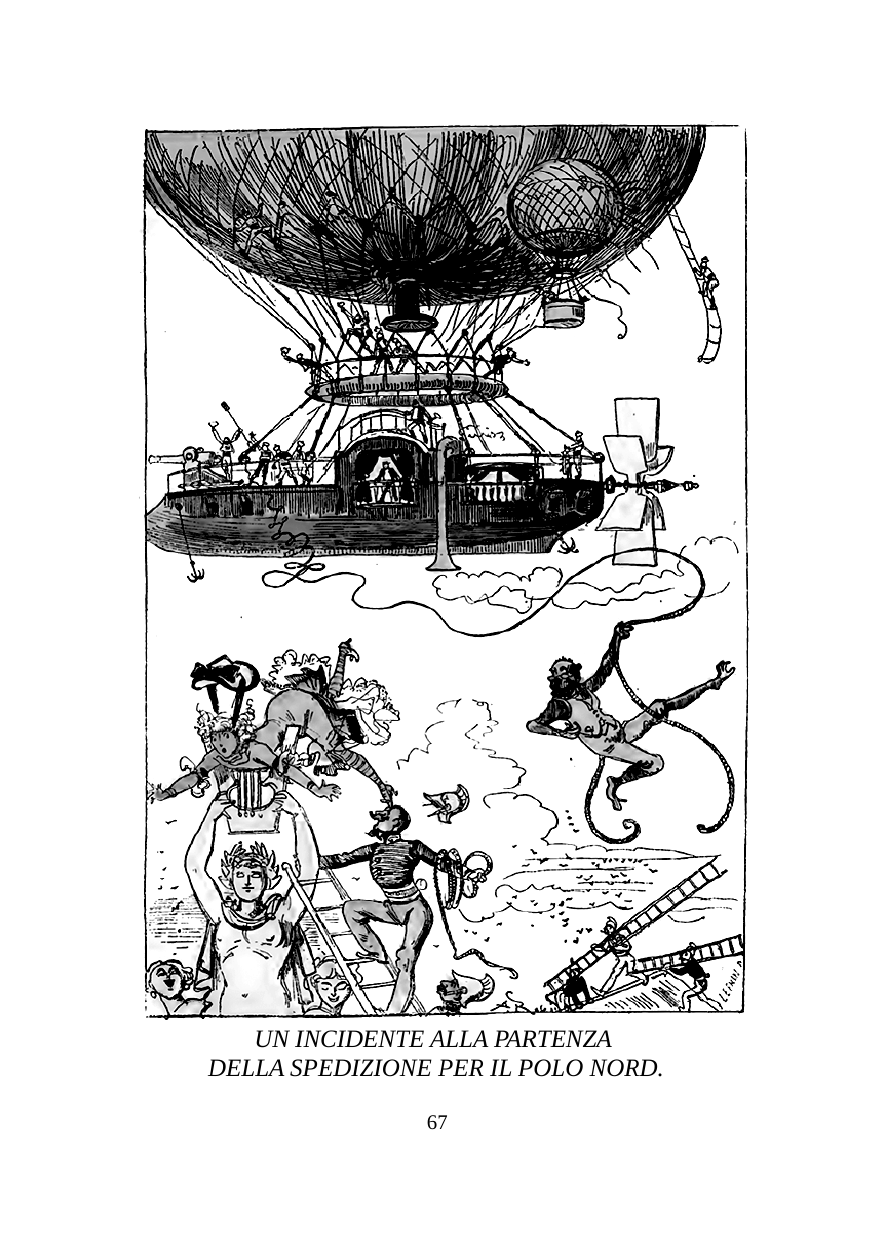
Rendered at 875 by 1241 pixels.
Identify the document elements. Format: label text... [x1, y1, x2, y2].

picture [134, 115, 752, 1024]
text UN INCIDENTE ALLA PARTENZA DELLA SPEDIZIONE PER IL POLO NORD. [122, 1024, 752, 1081]
